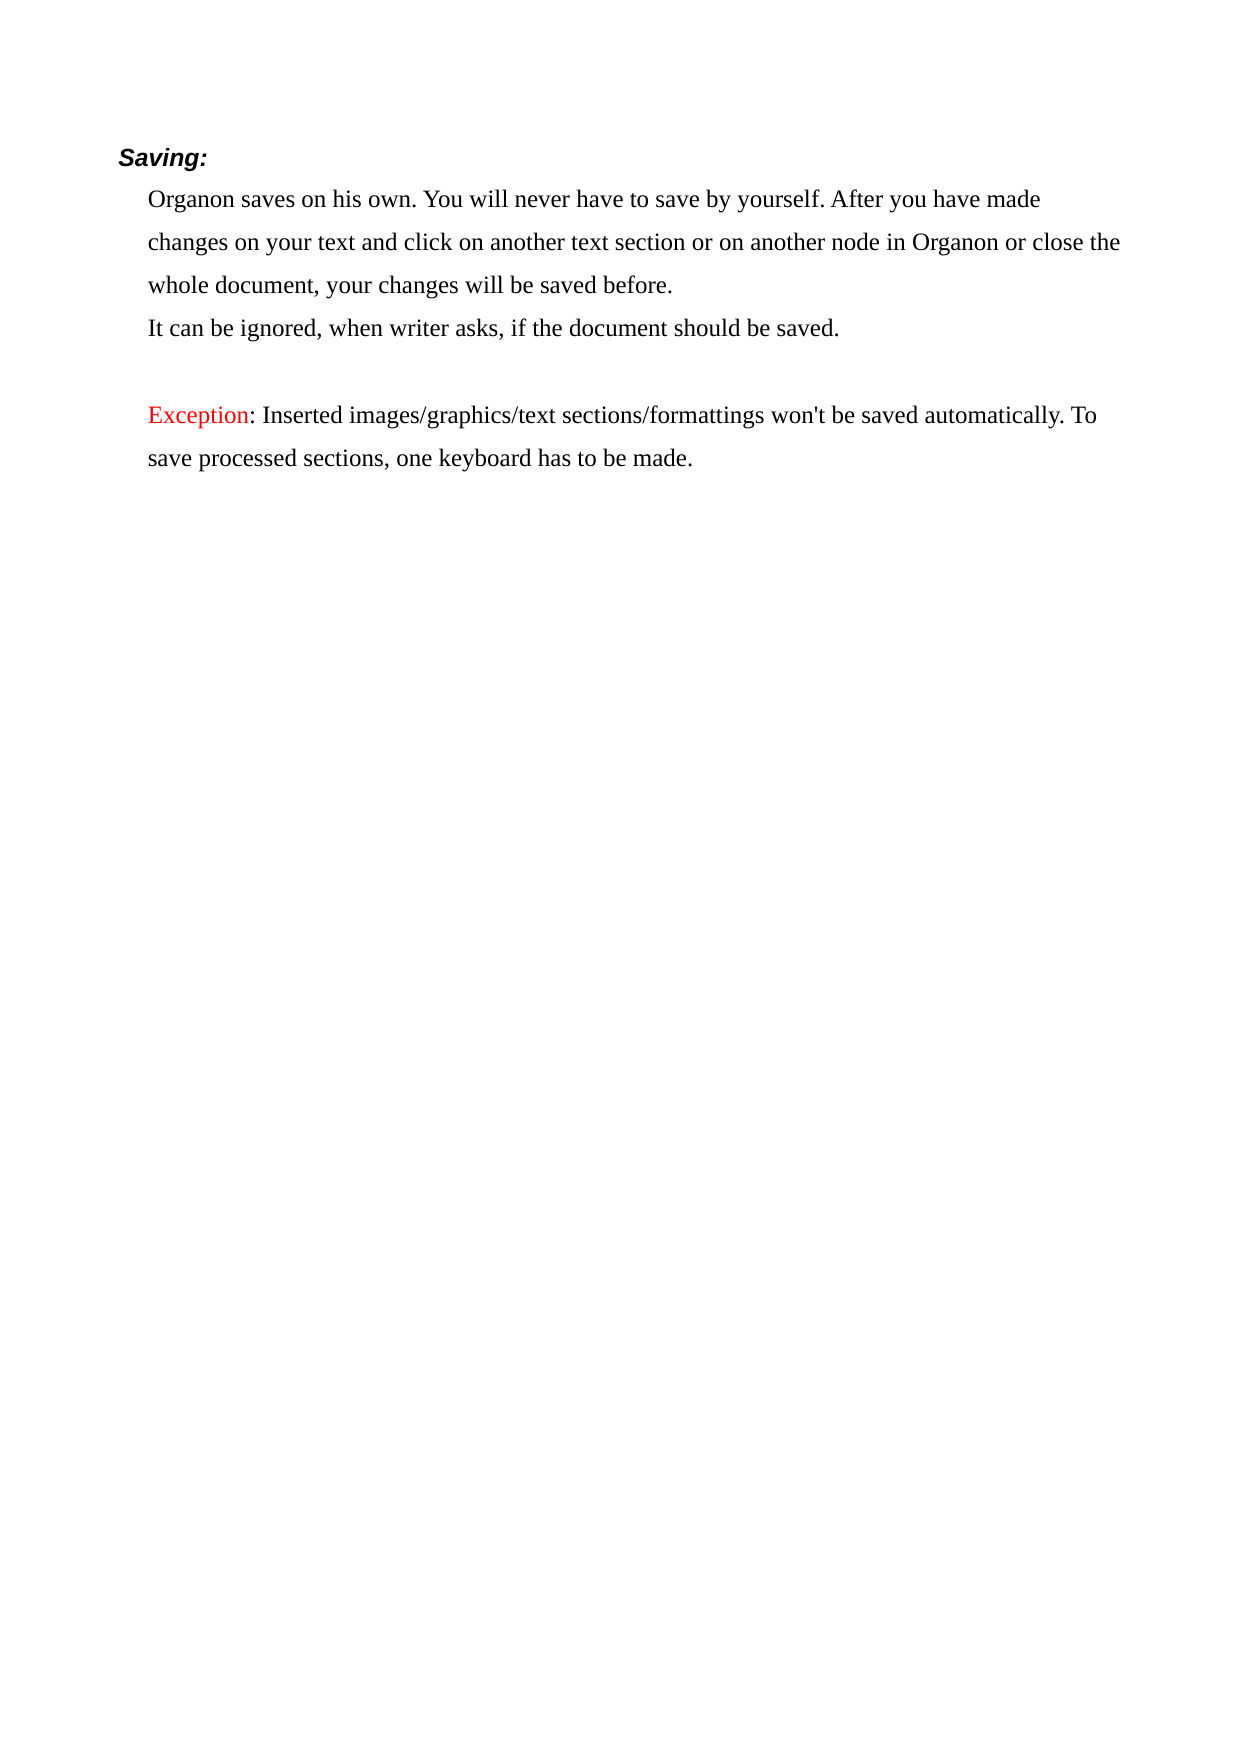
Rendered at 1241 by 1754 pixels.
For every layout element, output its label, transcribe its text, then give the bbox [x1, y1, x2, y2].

text Exception: Inserted images/graphics/text sections/formattings won't be saved automatically. To save processed sections, one keyboard has to be made. [148, 400, 1122, 472]
subtitle Saving: [118, 143, 1122, 172]
text It can be ignored, when writer asks, if the document should be saved. [148, 313, 1122, 342]
text Organon saves on his own. You will never have to save by yourself. After you have made changes on your text and click on another text section or on another node in Organon or close the whole document, your changes will be saved before. [148, 184, 1122, 299]
